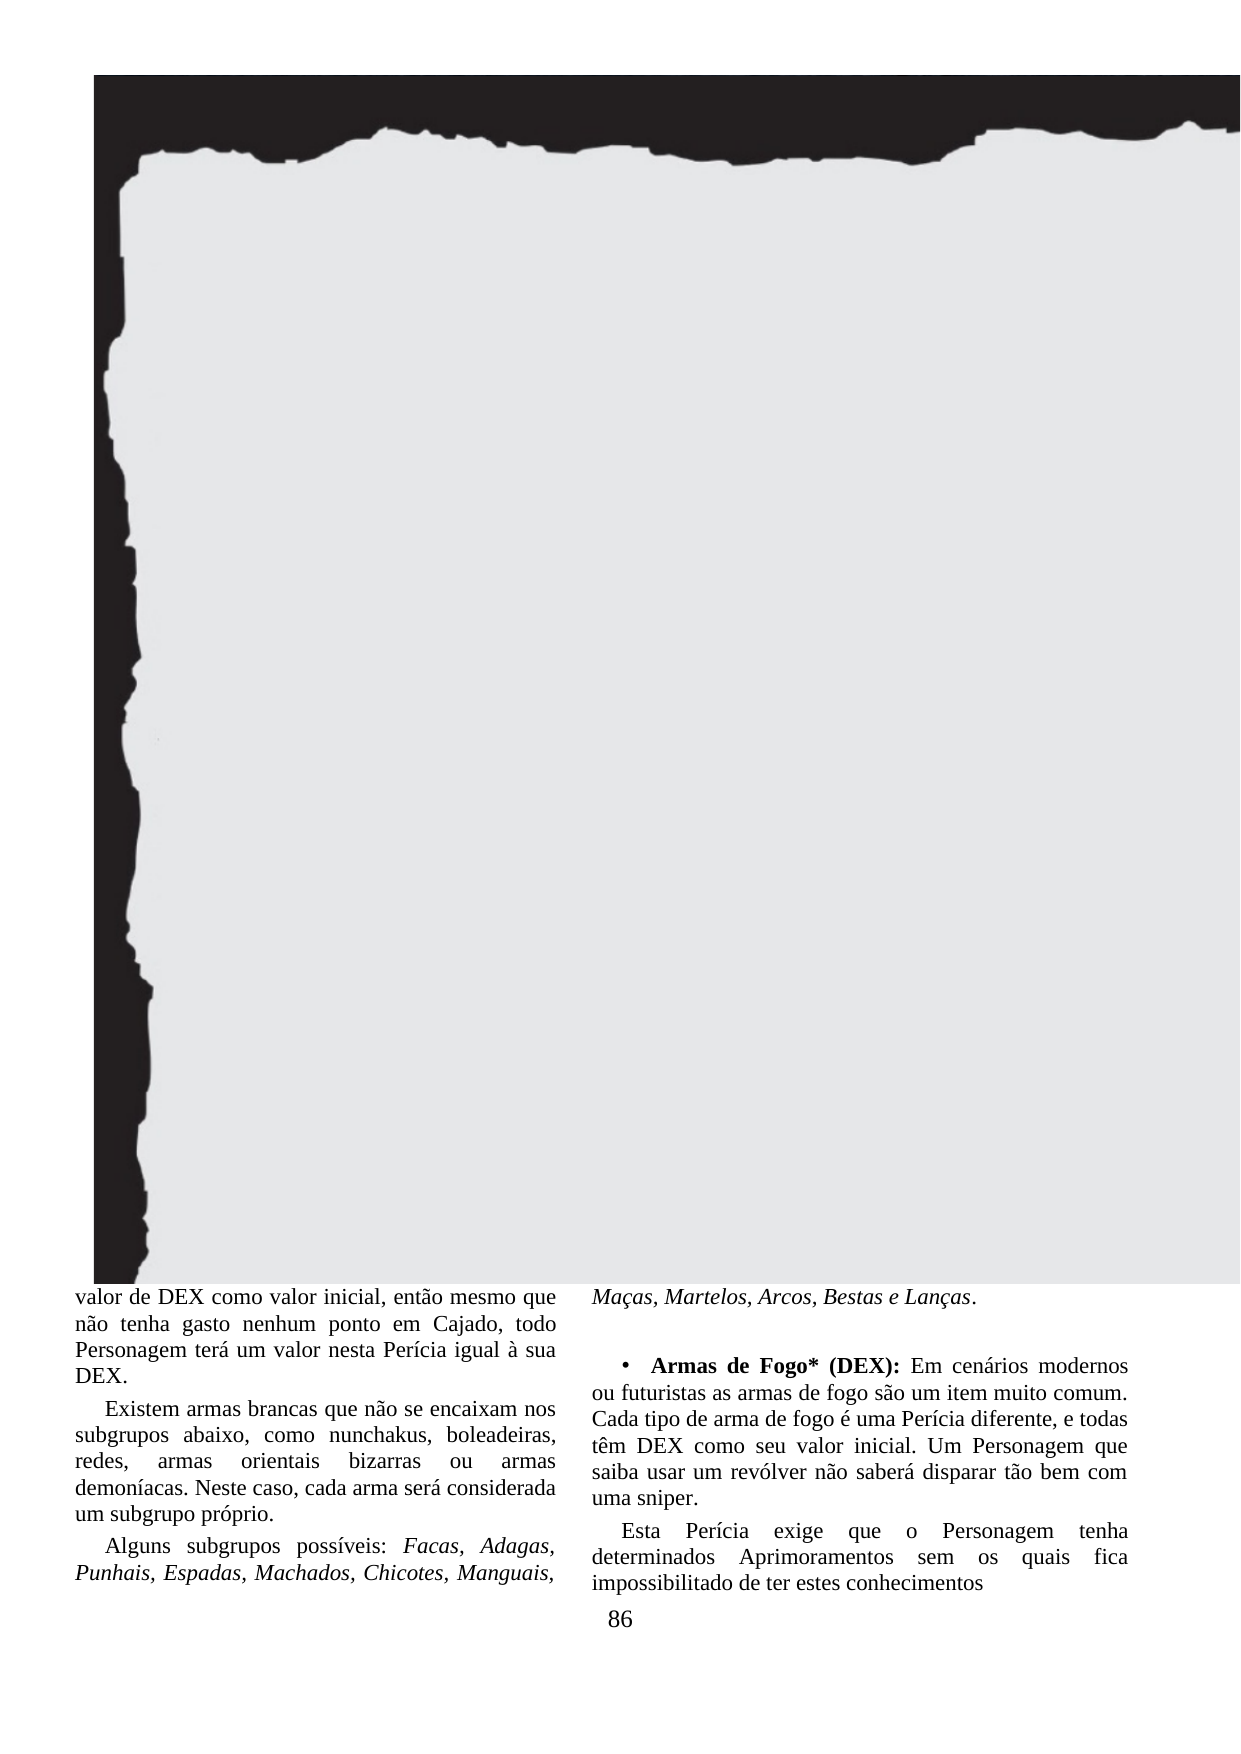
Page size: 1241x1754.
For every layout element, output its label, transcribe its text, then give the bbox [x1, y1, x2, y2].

subtitle Esta Perícia exige que o Personagem tenha determinados Aprimoramentos sem os quais fica impossibilitado de ter estes conhecimentos [592, 1517, 1129, 1596]
subtitle valor de DEX como valor inicial, então mesmo que não tenha gasto nenhum ponto em Cajado, todo Personagem terá um valor nesta Perícia igual à sua DEX. [75, 1283, 557, 1389]
subtitle Existem armas brancas que não se encaixam nos subgrupos abaixo, como nunchakus, boleadeiras, redes, armas orientais bizarras ou armas demoníacas. Neste caso, cada arma será considerada um subgrupo próprio. [75, 1394, 557, 1526]
picture [93, 75, 1241, 1284]
subtitle Maças, Martelos, Arcos, Bestas e Lanças. [592, 1284, 1129, 1309]
subtitle Armas de Fogo* (DEX): Em cenários modernos ou futuristas as armas de fogo são um item muito comum. Cada tipo de arma de fogo é uma Perícia diferente, e todas têm DEX como seu valor inicial. Um Personagem que saiba usar um revólver não saberá disparar tão bem com uma sniper. [592, 1350, 1129, 1511]
subtitle Alguns subgrupos possíveis: Facas, Adagas, Punhais, Espadas, Machados, Chicotes, Manguais, [75, 1532, 557, 1585]
